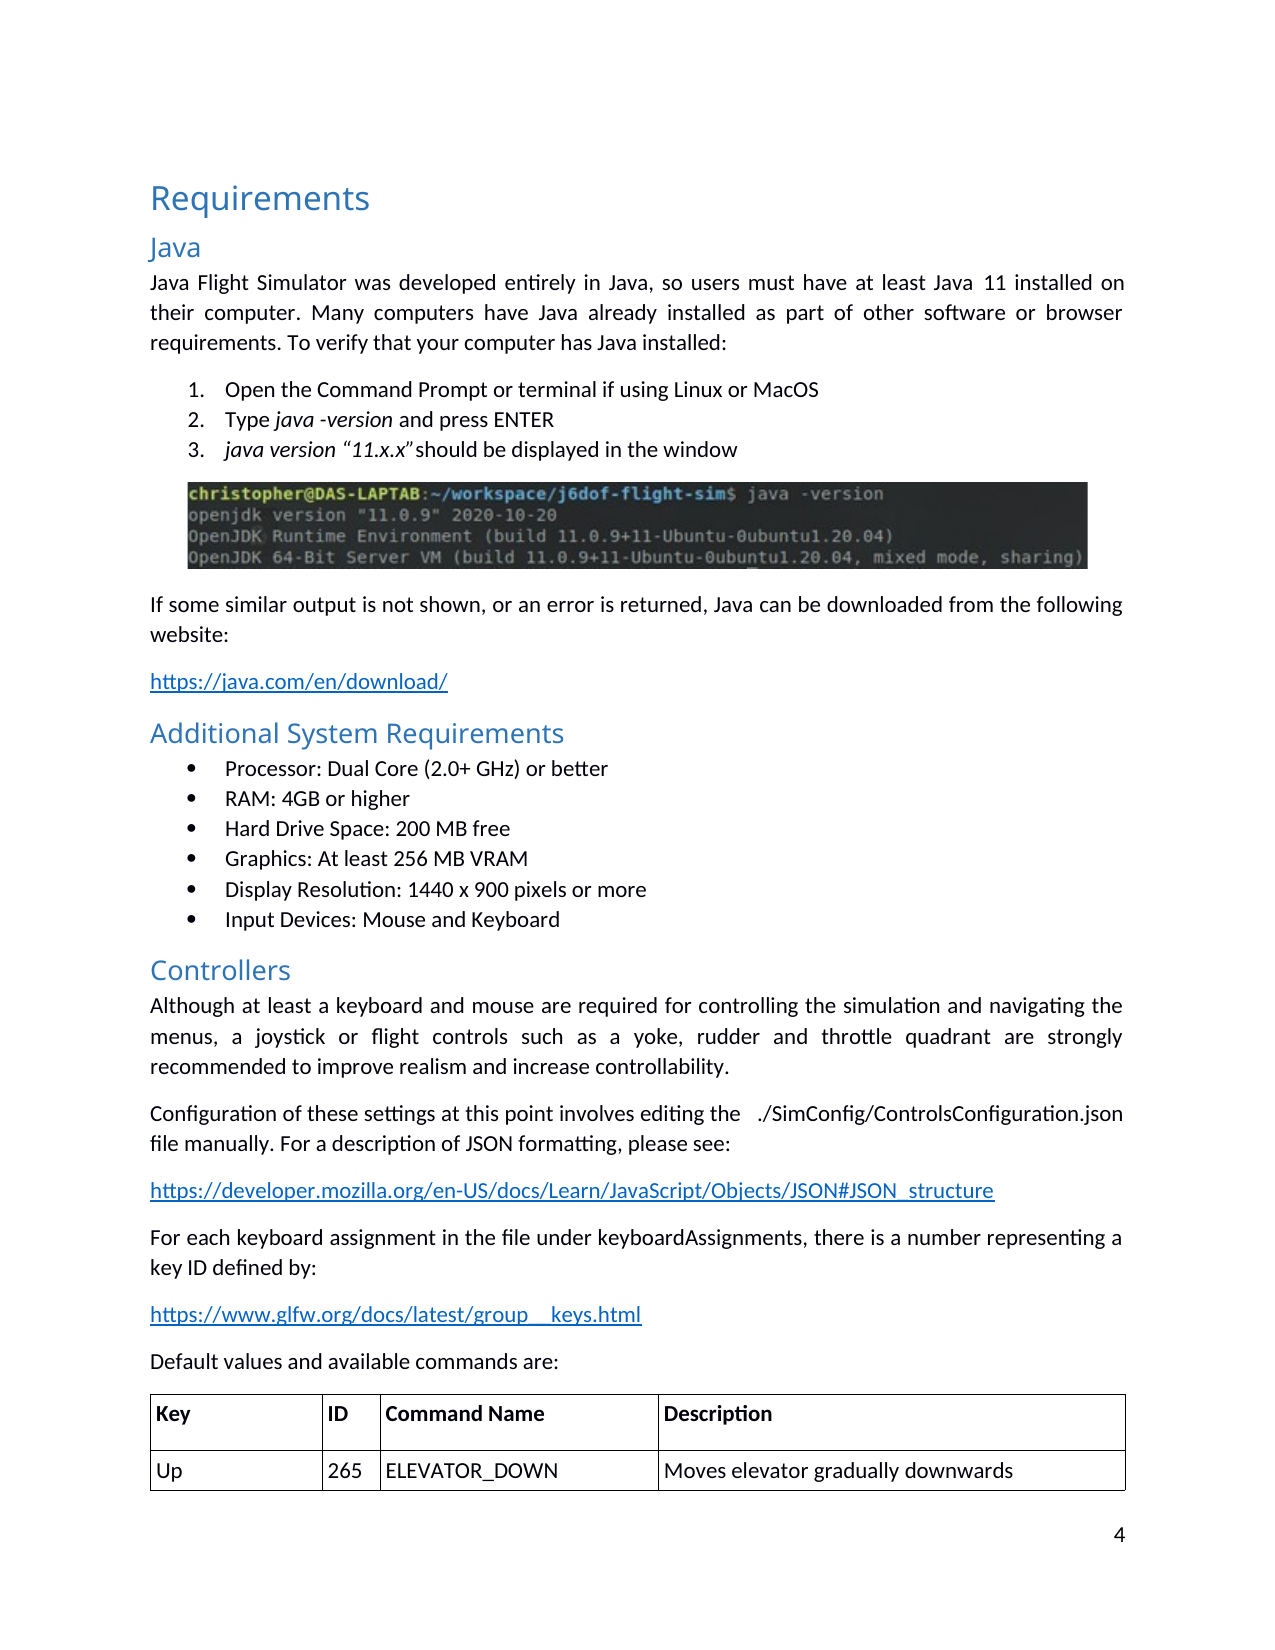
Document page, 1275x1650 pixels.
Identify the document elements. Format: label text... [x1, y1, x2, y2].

subtitle Java [150, 228, 1125, 265]
text Although at least a keyboard and mouse are required for controlling the simulation and navigating the menus, a joystick or flight controls such as a yoke, rudder and throttle quadrant are strongly recommended to improve realism and increase controllability. [150, 992, 1125, 1080]
text For each keyboard assignment in the file under keyboardAssignments, there is a number representing a key ID defined by: [150, 1223, 1125, 1281]
text Java Flight Simulator was developed entirely in Java, so users must have at least Java 11 installed on their computer. Many computers have Java already installed as part of other software or browser requirements. To verify that your computer has Java installed: [150, 268, 1125, 356]
picture [187, 482, 1088, 569]
table_cell ELEVATOR_DOWN [381, 1451, 658, 1489]
list Processor: Dual Core (2.0+ GHz) or better [187, 754, 1125, 782]
list RAM: 4GB or higher [187, 784, 1125, 812]
table_cell Moves elevator gradually downwards [659, 1451, 1125, 1489]
subtitle Controllers [150, 952, 1125, 989]
list Type java -version and press ENTER [187, 405, 1125, 433]
text Default values and available commands are: [150, 1347, 1125, 1375]
text Configuration of these settings at this point involves editing the ./SimConfig/ControlsConfiguration.json file manually. For a description of JSON formatting, please see: [150, 1099, 1125, 1157]
list Open the Command Prompt or terminal if using Linux or MacOS [187, 375, 1125, 403]
list Hard Drive Space: 200 MB free [187, 814, 1125, 842]
text https://www.glfw.org/docs/latest/group__keys.html [150, 1300, 1125, 1328]
table_header Command Name [381, 1395, 658, 1450]
text https://java.com/en/download/ [150, 667, 1125, 695]
table_header Description [659, 1395, 1125, 1450]
subtitle Requirements [150, 175, 1125, 220]
list Input Devices: Mouse and Keyboard [187, 905, 1125, 933]
table_header Key [151, 1395, 322, 1450]
list java version “11.x.x”should be displayed in the window [187, 436, 1125, 464]
table_cell 265 [323, 1451, 380, 1489]
text https://developer.mozilla.org/en-US/docs/Learn/JavaScript/Objects/JSON#JSON_structure [150, 1176, 1125, 1204]
subtitle Additional System Requirements [150, 714, 1125, 751]
table_cell Up [151, 1451, 322, 1489]
list Display Resolution: 1440 x 900 pixels or more [187, 875, 1125, 903]
list Graphics: At least 256 MB VRAM [187, 844, 1125, 872]
text If some similar output is not shown, or an error is returned, Java can be downloaded from the following website: [150, 569, 1125, 648]
table_header ID [323, 1395, 380, 1450]
